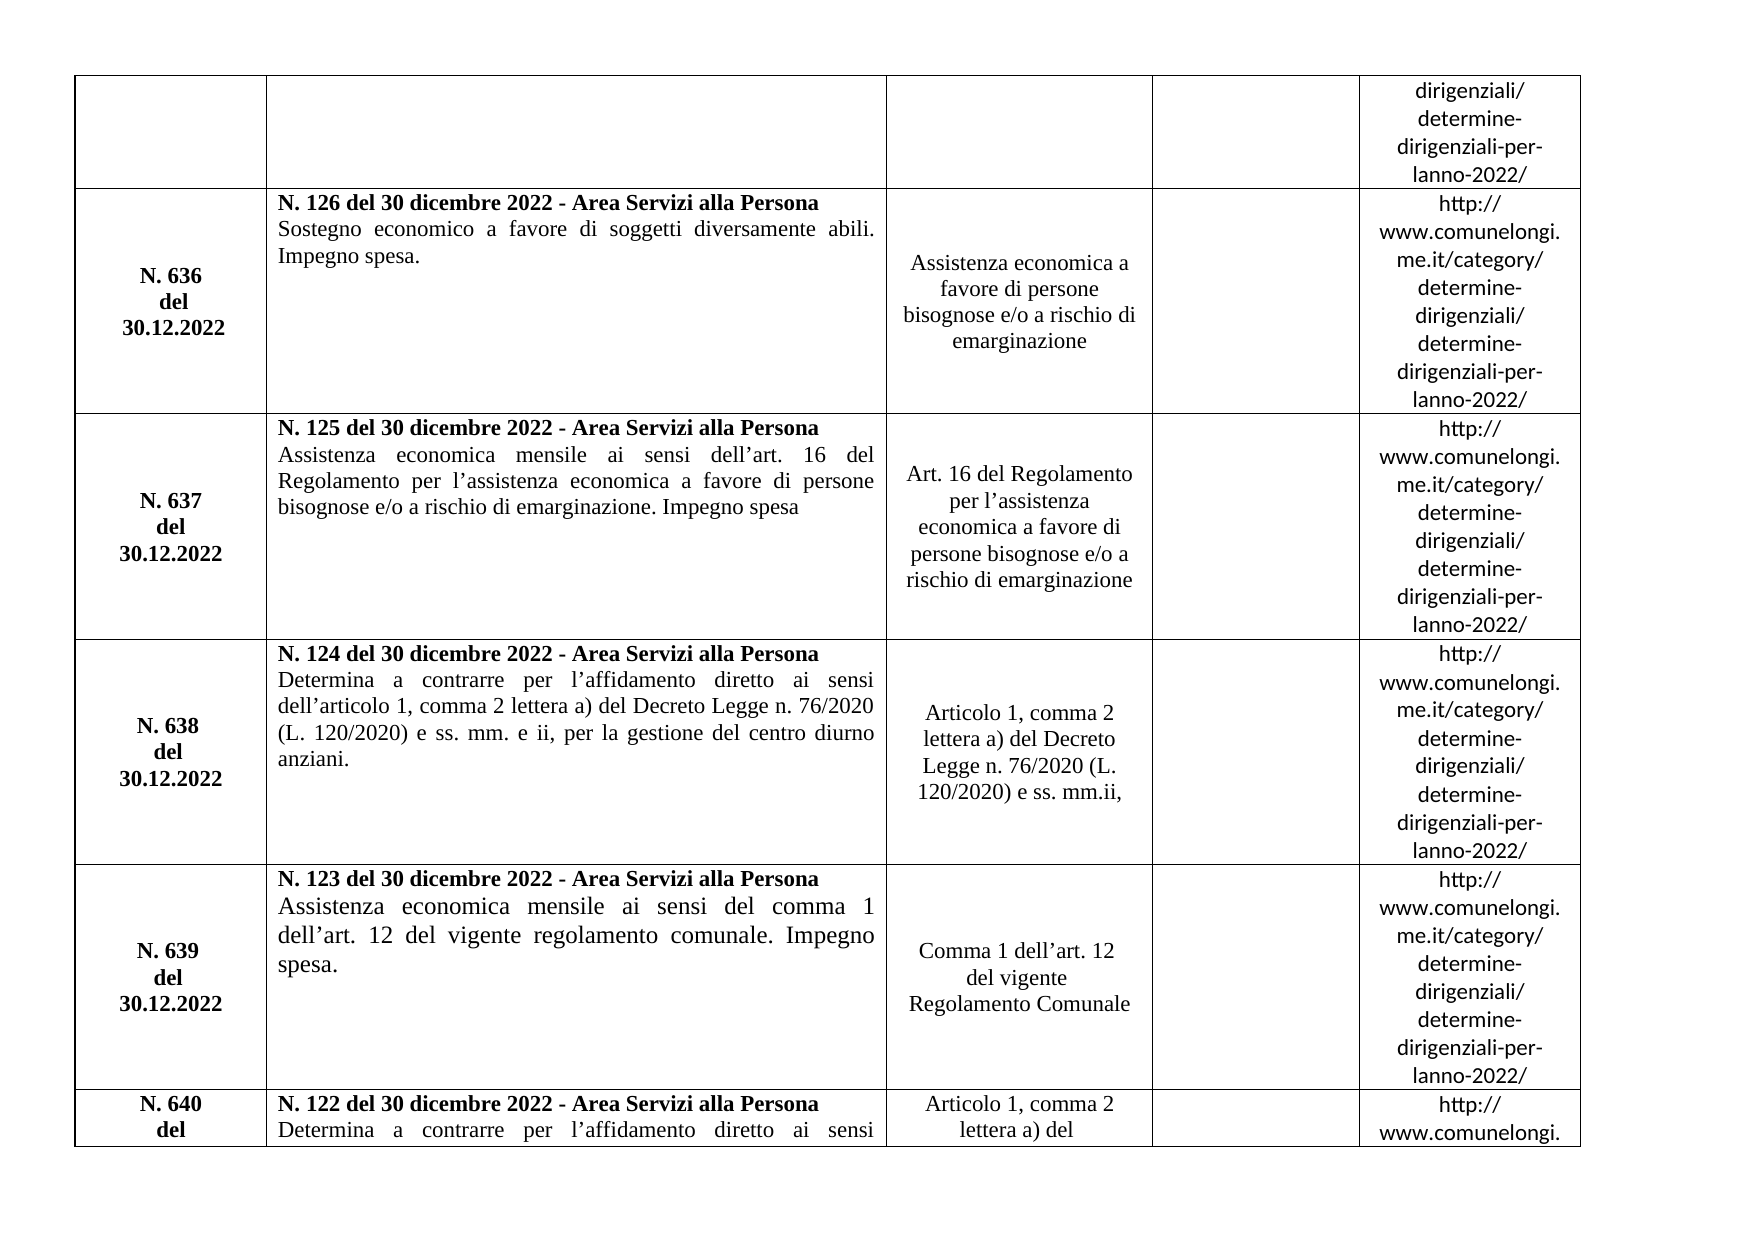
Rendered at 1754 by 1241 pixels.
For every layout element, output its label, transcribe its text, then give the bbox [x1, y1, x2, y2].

table_cell Articolo 1, comma 2 lettera a) del Decreto Legge n. 76/2020 (L. 120/2020) e ss. mm.ii, [887, 640, 1152, 864]
table_cell http://www.comunelongi.me.it/category/determine-dirigenziali/determine-dirigenziali-per-lanno-2022/ [1360, 640, 1580, 864]
table_cell http://www.comunelongi. [1360, 1090, 1580, 1146]
table_cell N. 636 del 30.12.2022 [76, 189, 266, 413]
table_cell N. 122 del 30 dicembre 2022 - Area Servizi alla Persona Determina a contrarre per l’affidamento diretto ai sensi [267, 1090, 886, 1146]
table_cell [1153, 640, 1359, 864]
table_cell http://www.comunelongi.me.it/category/determine-dirigenziali/determine-dirigenziali-per-lanno-2022/ [1360, 414, 1580, 638]
table_cell [1153, 189, 1359, 413]
table_cell N. 639 del 30.12.2022 [76, 865, 266, 1089]
table_cell [267, 76, 886, 188]
table_cell N. 126 del 30 dicembre 2022 - Area Servizi alla Persona Sostegno economico a favore di soggetti diversamente abili. Impegno spesa. [267, 189, 886, 413]
table_cell [887, 76, 1152, 188]
table_cell http://www.comunelongi.me.it/category/determine-dirigenziali/determine-dirigenziali-per-lanno-2022/ [1360, 865, 1580, 1089]
table_cell [1153, 865, 1359, 1089]
table_cell Assistenza economica a favore di persone bisognose e/o a rischio di emarginazione [887, 189, 1152, 413]
table_cell [1153, 1090, 1359, 1146]
table_cell N. 123 del 30 dicembre 2022 - Area Servizi alla Persona Assistenza economica mensile ai sensi del comma 1 dell’art. 12 del vigente regolamento comunale. Impegno spesa. [267, 865, 886, 1089]
table_cell http://www.comunelongi.me.it/category/determine-dirigenziali/determine-dirigenziali-per-lanno-2022/ [1360, 189, 1580, 413]
table_cell dirigenziali/determine-dirigenziali-per-lanno-2022/ [1360, 76, 1580, 188]
table_cell N. 638 del 30.12.2022 [76, 640, 266, 864]
table_cell [76, 76, 266, 188]
table_cell N. 125 del 30 dicembre 2022 - Area Servizi alla Persona Assistenza economica mensile ai sensi dell’art. 16 del Regolamento per l’assistenza economica a favore di persone bisognose e/o a rischio di emarginazione. Impegno spesa [267, 414, 886, 638]
table_cell N. 640 del [76, 1090, 266, 1146]
table_cell N. 124 del 30 dicembre 2022 - Area Servizi alla Persona Determina a contrarre per l’affidamento diretto ai sensi dell’articolo 1, comma 2 lettera a) del Decreto Legge n. 76/2020 (L. 120/2020) e ss. mm. e ii, per la gestione del centro diurno anziani. [267, 640, 886, 864]
table_cell N. 637 del 30.12.2022 [76, 414, 266, 638]
table_cell Comma 1 dell’art. 12 del vigente Regolamento Comunale [887, 865, 1152, 1089]
table_cell [1153, 414, 1359, 638]
table_cell [1153, 76, 1359, 188]
table_cell Articolo 1, comma 2 lettera a) del [887, 1090, 1152, 1146]
table_cell Art. 16 del Regolamento per l’assistenza economica a favore di persone bisognose e/o a rischio di emarginazione [887, 414, 1152, 638]
